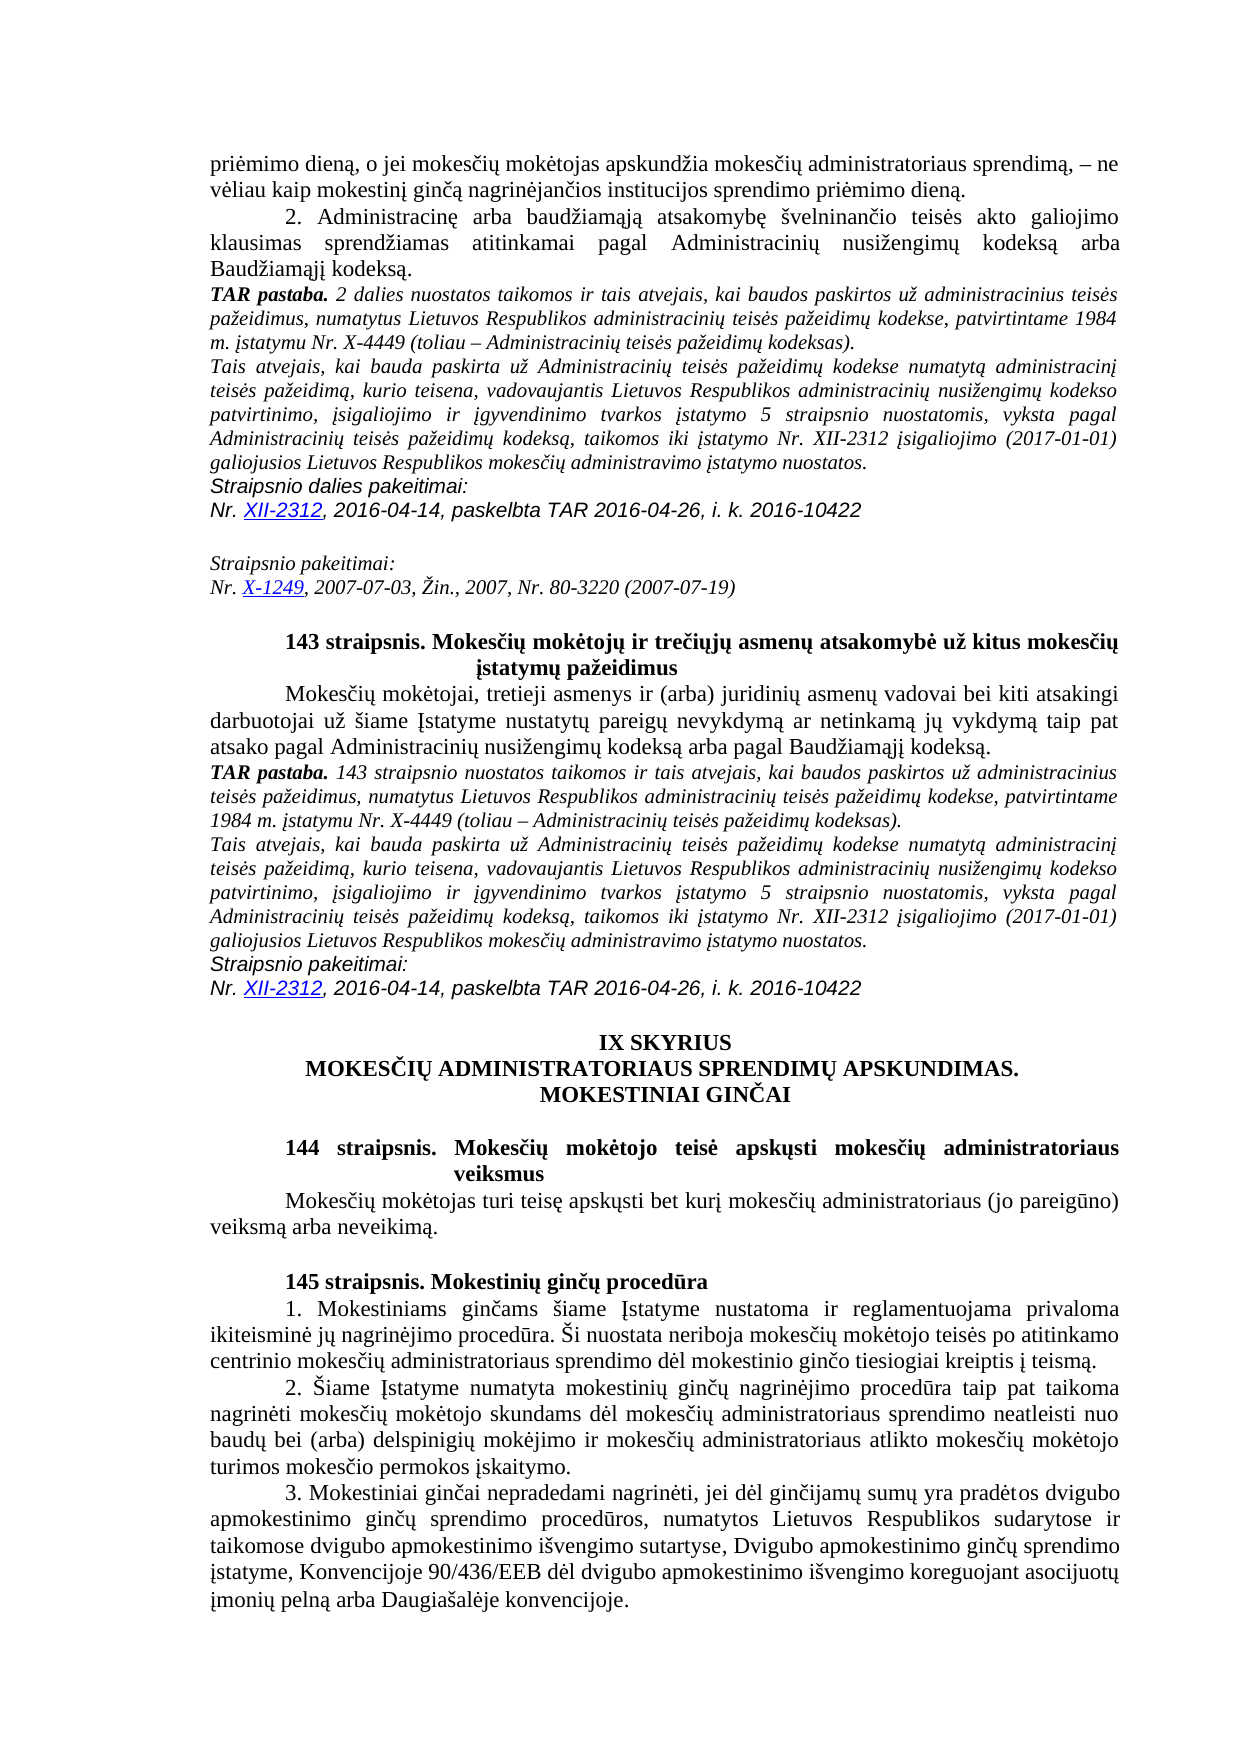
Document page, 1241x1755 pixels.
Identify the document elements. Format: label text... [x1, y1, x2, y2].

text MOKESTINIAI GINČAI [210, 1081, 1120, 1108]
text Straipsnio pakeitimai: [210, 551, 1120, 575]
text TAR pastaba. 143 straipsnio nuostatos taikomos ir tais atvejais, kai baudos paskirtos už administracinius teisės pažeidimus, numatytus Lietuvos Respublikos administracinių teisės pažeidimų kodekse, patvirtintame 1984 m. įstatymu Nr. X-4449 (toliau – Administracinių teisės pažeidimų kodeksas). [210, 759, 1120, 832]
text Mokesčių mokėtojai, tretieji asmenys ir (arba) juridinių asmenų vadovai bei kiti atsakingi darbuotojai už šiame Įstatyme nustatytų pareigų nevykdymą ar netinkamą jų vykdymą taip pat atsako pagal Administracinių nusižengimų kodeksą arba pagal Baudžiamąjį kodeksą. [210, 681, 1120, 759]
text Straipsnio pakeitimai: [210, 952, 1120, 976]
text TAR pastaba. 2 dalies nuostatos taikomos ir tais atvejais, kai baudos paskirtos už administracinius teisės pažeidimus, numatytus Lietuvos Respublikos administracinių teisės pažeidimų kodekse, patvirtintame 1984 m. įstatymu Nr. X-4449 (toliau – Administracinių teisės pažeidimų kodeksas). [210, 282, 1120, 354]
text 2. Šiame Įstatyme numatyta mokestinių ginčų nagrinėjimo procedūra taip pat taikoma nagrinėti mokesčių mokėtojo skundams dėl mokesčių administratoriaus sprendimo neatleisti nuo baudų bei (arba) delspinigių mokėjimo ir mokesčių administratoriaus atlikto mokesčių mokėtojo turimos mokesčio permokos įskaitymo. [210, 1374, 1120, 1479]
text 2. Administracinę arba baudžiamąją atsakomybę švelninančio teisės akto galiojimo klausimas sprendžiamas atitinkamai pagal Administracinių nusižengimų kodeksą arba Baudžiamąjį kodeksą. [210, 203, 1120, 282]
text Straipsnio dalies pakeitimai: [210, 474, 1120, 498]
text IX SKYRIUS [210, 1029, 1120, 1055]
text Tais atvejais, kai bauda paskirta už Administracinių teisės pažeidimų kodekse numatytą administracinį teisės pažeidimą, kurio teisena, vadovaujantis Lietuvos Respublikos administracinių nusižengimų kodekso patvirtinimo, įsigaliojimo ir įgyvendinimo tvarkos įstatymo 5 straipsnio nuostatomis, vyksta pagal Administracinių teisės pažeidimų kodeksą, taikomos iki įstatymo Nr. XII-2312 įsigaliojimo (2017-01-01) galiojusios Lietuvos Respublikos mokesčių administravimo įstatymo nuostatos. [210, 832, 1120, 952]
text MOKESČIŲ ADMINISTRATORIAUS SPRENDIMŲ APSKUNDIMAS. [210, 1055, 1120, 1081]
text Tais atvejais, kai bauda paskirta už Administracinių teisės pažeidimų kodekse numatytą administracinį teisės pažeidimą, kurio teisena, vadovaujantis Lietuvos Respublikos administracinių nusižengimų kodekso patvirtinimo, įsigaliojimo ir įgyvendinimo tvarkos įstatymo 5 straipsnio nuostatomis, vyksta pagal Administracinių teisės pažeidimų kodeksą, taikomos iki įstatymo Nr. XII-2312 įsigaliojimo (2017-01-01) galiojusios Lietuvos Respublikos mokesčių administravimo įstatymo nuostatos. [210, 354, 1120, 474]
text Nr. X-1249, 2007-07-03, Žin., 2007, Nr. 80-3220 (2007-07-19) [210, 575, 1120, 599]
text 3. Mokestiniai ginčai nepradedami nagrinėti, jei dėl ginčijamų sumų yra pradėtos dvigubo apmokestinimo ginčų sprendimo procedūros, numatytos Lietuvos Respublikos sudarytose ir taikomose dvigubo apmokestinimo išvengimo sutartyse, Dvigubo apmokestinimo ginčų sprendimo įstatyme, Konvencijoje 90/436/EEB dėl dvigubo apmokestinimo išvengimo koreguojant asocijuotų įmonių pelną arba Daugiašalėje konvencijoje. [210, 1479, 1120, 1613]
text 144 straipsnis. Mokesčių mokėtojo teisė apskųsti mokesčių administratoriaus veiksmus [285, 1134, 1120, 1187]
text 1. Mokestiniams ginčams šiame Įstatyme nustatoma ir reglamentuojama privaloma ikiteisminė jų nagrinėjimo procedūra. Ši nuostata neriboja mokesčių mokėtojo teisės po atitinkamo centrinio mokesčių administratoriaus sprendimo dėl mokestinio ginčo tiesiogiai kreiptis į teismą. [210, 1295, 1120, 1374]
text Mokesčių mokėtojas turi teisę apskųsti bet kurį mokesčių administratoriaus (jo pareigūno) veiksmą arba neveikimą. [210, 1187, 1120, 1239]
text Nr. XII-2312, 2016-04-14, paskelbta TAR 2016-04-26, i. k. 2016-10422 [210, 976, 1120, 1000]
text 145 straipsnis. Mokestinių ginčų procedūra [210, 1268, 1120, 1295]
text priėmimo dieną, o jei mokesčių mokėtojas apskundžia mokesčių administratoriaus sprendimą, – ne vėliau kaip mokestinį ginčą nagrinėjančios institucijos sprendimo priėmimo dieną. [210, 150, 1120, 203]
text Nr. XII-2312, 2016-04-14, paskelbta TAR 2016-04-26, i. k. 2016-10422 [210, 498, 1120, 522]
text 143 straipsnis. Mokesčių mokėtojų ir trečiųjų asmenų atsakomybė už kitus mokesčių įstatymų pažeidimus [285, 628, 1120, 681]
